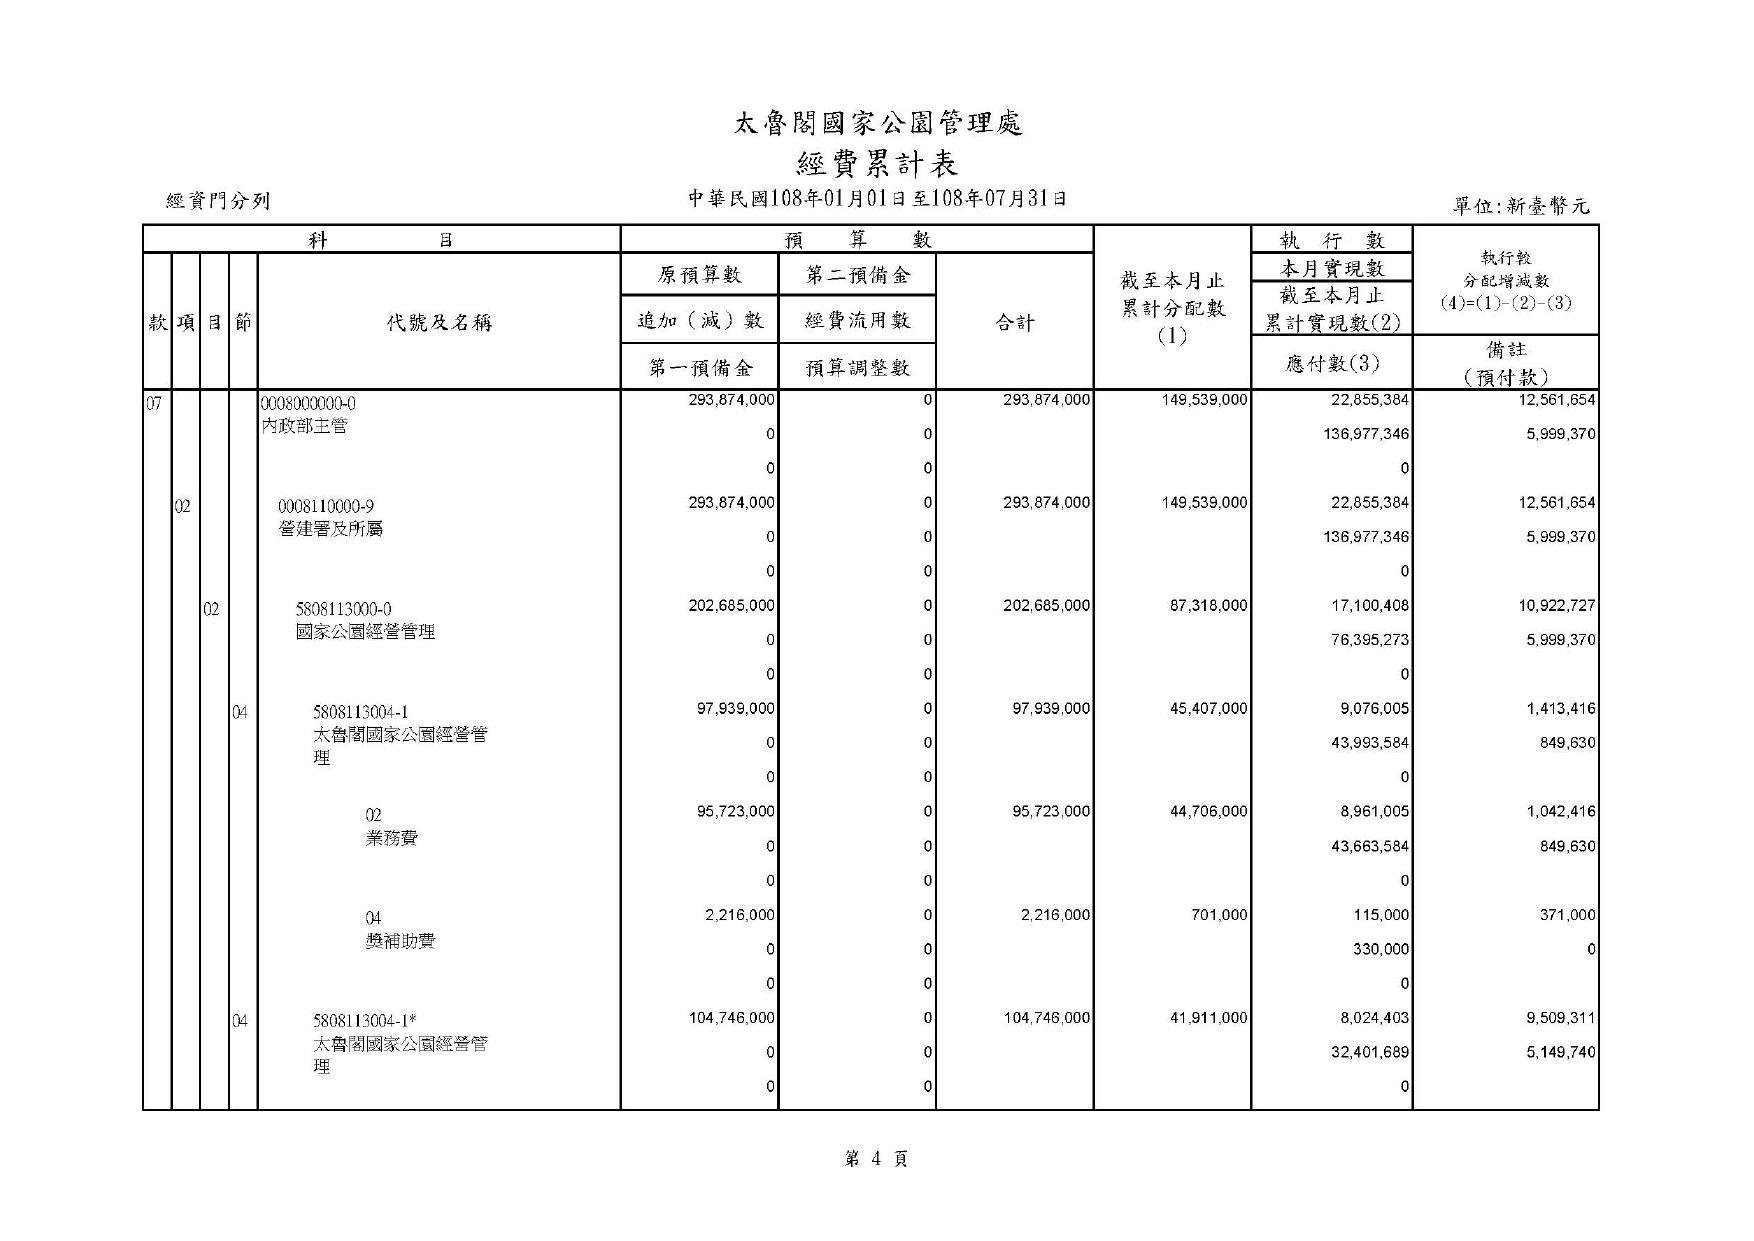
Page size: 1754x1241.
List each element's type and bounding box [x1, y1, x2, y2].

picture [59, 59, 1695, 1216]
